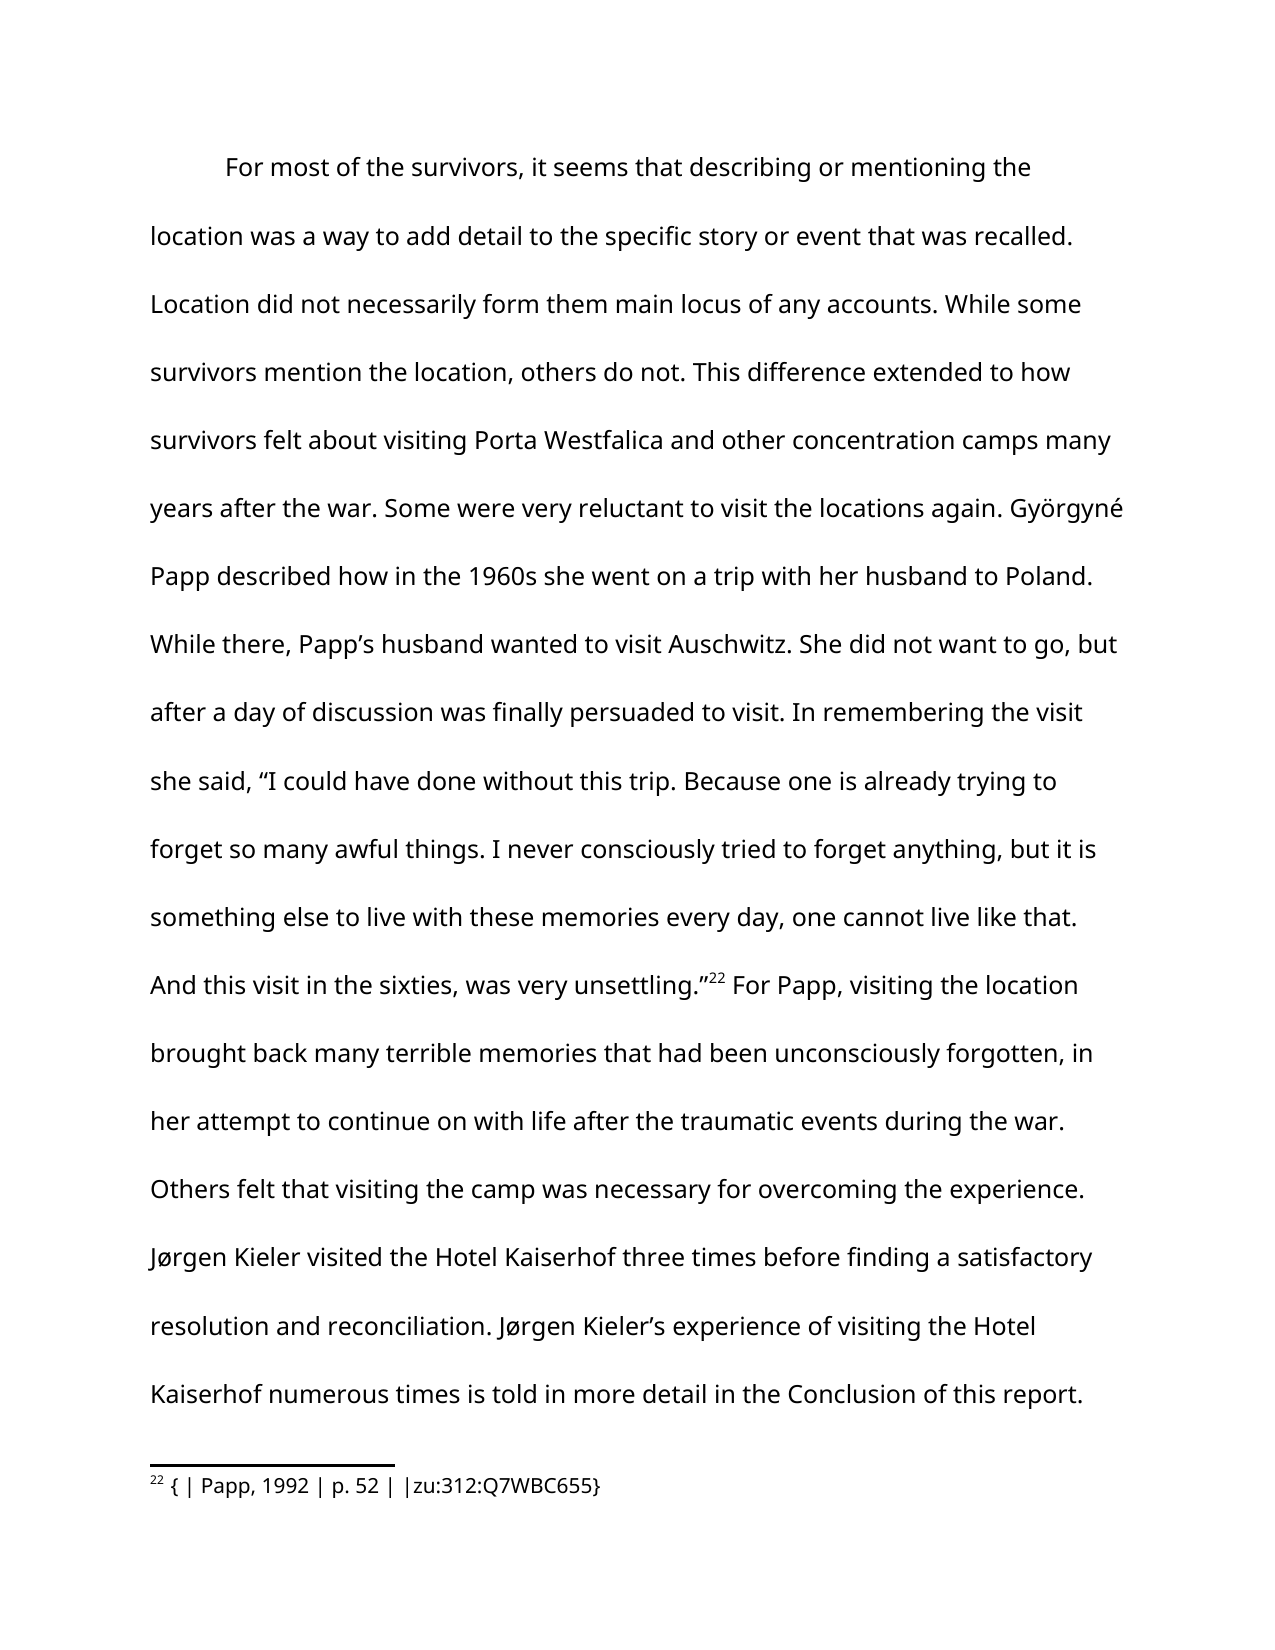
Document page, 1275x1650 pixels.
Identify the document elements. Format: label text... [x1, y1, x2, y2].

text { | Papp, 1992 | p. 52 | |zu:312:Q7WBC655} [150, 1472, 1125, 1500]
text For most of the survivors, it seems that describing or mentioning the location was a way to add detail to the specific story or event that was recalled. Location did not necessarily form them main locus of any accounts. While some survivors mention the location, others do not. This difference extended to how survivors felt about visiting Porta Westfalica and other concentration camps many years after the war. Some were very reluctant to visit the locations again. Györgyné Papp described how in the 1960s she went on a trip with her husband to Poland. While there, Papp’s husband wanted to visit Auschwitz. She did not want to go, but after a day of discussion was finally persuaded to visit. In remembering the visit she said, “I could have done without this trip. Because one is already trying to forget so many awful things. I never consciously tried to forget anything, but it is something else to live with these memories every day, one cannot live like that. And this visit in the sixties, was very unsettling.” For Papp, visiting the location brought back many terrible memories that had been unconsciously forgotten, in her attempt to continue on with life after the traumatic events during the war. Others felt that visiting the camp was necessary for overcoming the experience. Jørgen Kieler visited the Hotel Kaiserhof three times before finding a satisfactory resolution and reconciliation. Jørgen Kieler’s experience of visiting the Hotel Kaiserhof numerous times is told in more detail in the Conclusion of this report. [150, 150, 1125, 1410]
